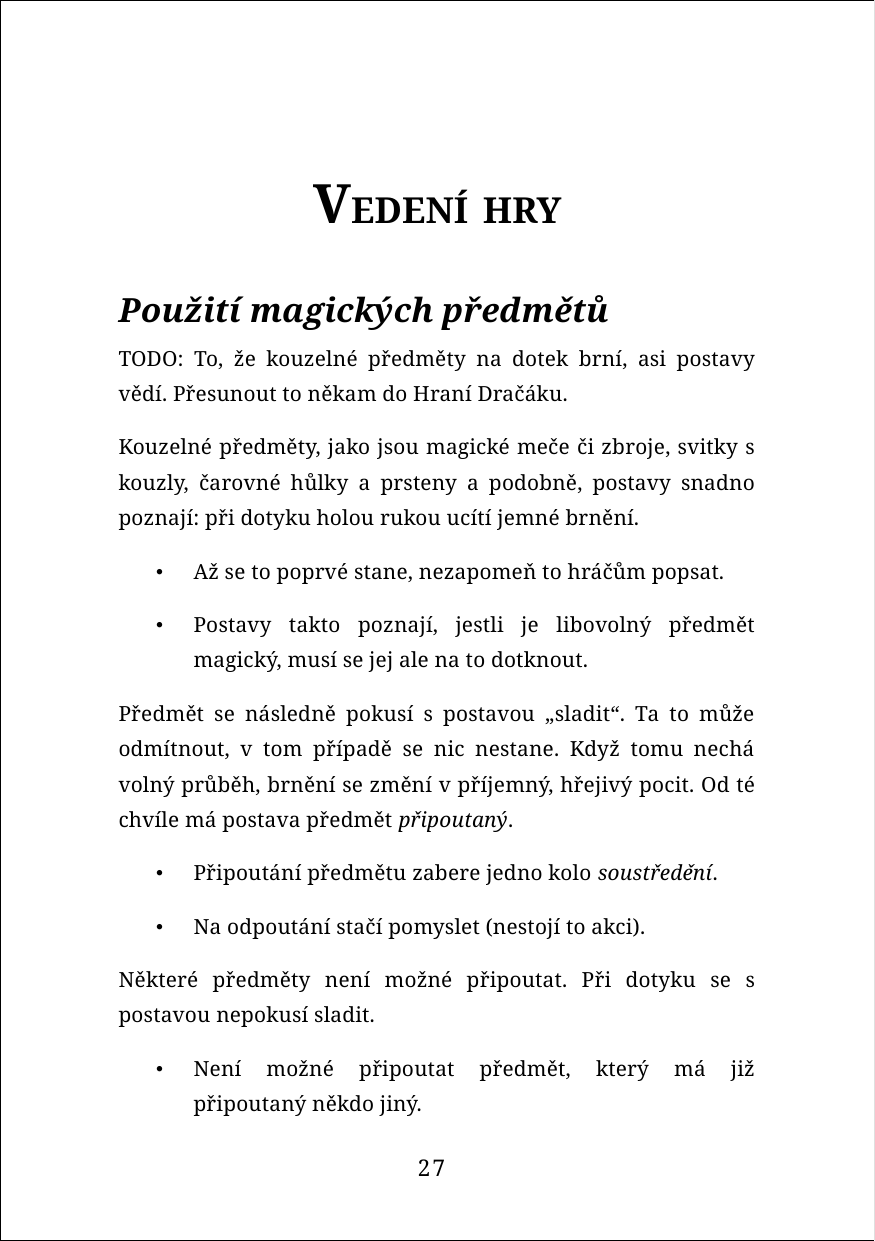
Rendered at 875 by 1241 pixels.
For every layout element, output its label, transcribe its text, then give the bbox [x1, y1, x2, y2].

list Na odpoutání stačí pomyslet (nestojí to akci). [156, 912, 756, 940]
list Není možné připoutat předmět, který má již připoutaný někdo jiný. [156, 1054, 756, 1118]
text Některé předměty není možné připoutat. Při dotyku se s postavou nepokusí sladit. [118, 965, 756, 1029]
list Postavy takto poznají, jestli je libovolný předmět magický, musí se jej ale na to dotknout. [156, 610, 756, 674]
subtitle Použití magických předmětů [118, 287, 756, 332]
text TODO: To, že kouzelné předměty na dotek brní, asi postavy vědí. Přesunout to někam do Hraní Dračáku. [118, 344, 756, 408]
text Kouzelné předměty, jako jsou magické meče či zbroje, svitky s kouzly, čarovné hůlky a prsteny a podobně, postavy snadno poznají: při dotyku holou rukou ucítí jemné brnění. [118, 432, 756, 532]
list Až se to poprvé stane, nezapomeň to hráčům popsat. [156, 557, 756, 585]
subtitle Vedení hry [118, 166, 756, 239]
text Předmět se následně pokusí s postavou „sladit“. Ta to může odmítnout, v tom případě se nic nestane. Když tomu nechá volný průběh, brnění se změní v příjemný, hřejivý pocit. Od té chvíle má postava předmět připoutaný. [118, 699, 756, 834]
list Připoutání předmětu zabere jedno kolo soustředění. [156, 858, 756, 887]
